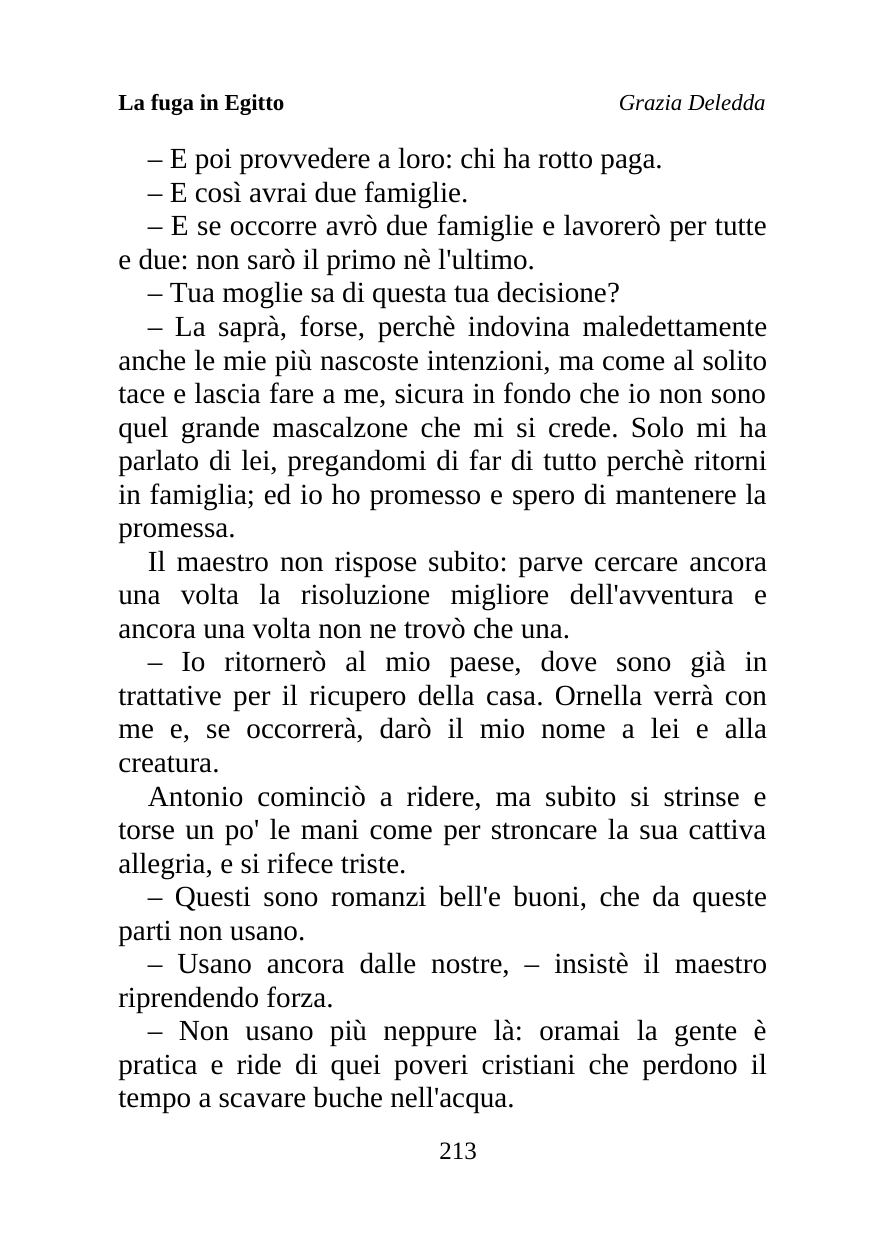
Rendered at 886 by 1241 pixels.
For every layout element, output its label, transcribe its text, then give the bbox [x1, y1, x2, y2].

text – Usano ancora dalle nostre, – insistè il maestro riprendendo forza. [118, 946, 768, 1013]
text Antonio cominciò a ridere, ma subito si strinse e torse un po' le mani come per stroncare la sua cattiva allegria, e si rifece triste. [118, 779, 768, 879]
text – E così avrai due famiglie. [118, 175, 768, 208]
text – E poi provvedere a loro: chi ha rotto paga. [118, 141, 768, 175]
text – La saprà, forse, perchè indovina maledettamente anche le mie più nascoste intenzioni, ma come al solito tace e lascia fare a me, sicura in fondo che io non sono quel grande mascalzone che mi si crede. Solo mi ha parlato di lei, pregandomi di far di tutto perchè ritorni in famiglia; ed io ho promesso e spero di mantenere la promessa. [118, 309, 768, 544]
text – Tua moglie sa di questa tua decisione? [118, 276, 768, 309]
text – Non usano più neppure là: oramai la gente è pratica e ride di quei poveri cristiani che perdono il tempo a scavare buche nell'acqua. [118, 1013, 768, 1114]
text – Questi sono romanzi bell'e buoni, che da queste parti non usano. [118, 879, 768, 946]
text Il maestro non rispose subito: parve cercare ancora una volta la risoluzione migliore dell'avventura e ancora una volta non ne trovò che una. [118, 544, 768, 644]
text – E se occorre avrò due famiglie e lavorerò per tutte e due: non sarò il primo nè l'ultimo. [118, 208, 768, 276]
text – Io ritornerò al mio paese, dove sono già in trattative per il ricupero della casa. Ornella verrà con me e, se occorrerà, darò il mio nome a lei e alla creatura. [118, 644, 768, 779]
